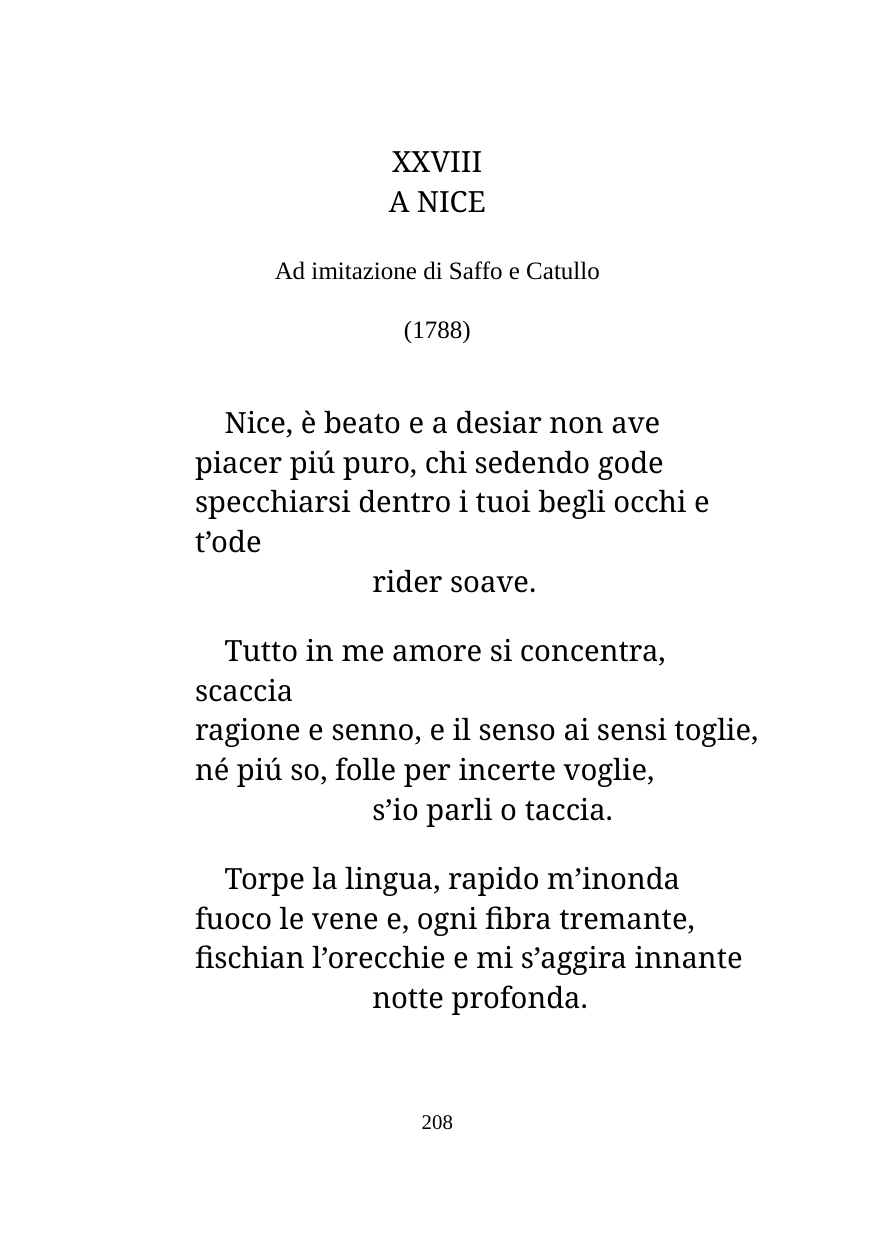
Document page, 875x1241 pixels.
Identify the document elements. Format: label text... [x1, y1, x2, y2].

subtitle XXVIII A NICE [106, 142, 768, 221]
text (1788) [106, 315, 768, 343]
text Torpe la lingua, rapido m’inonda fuoco le vene e, ogni fibra tremante, fischian l’orecchie e mi s’aggira innante [195, 858, 768, 977]
text s’io parli o taccia. [342, 789, 768, 829]
text Ad imitazione di Saffo e Catullo [106, 256, 768, 285]
text Tutto in me amore si concentra, scaccia ragione e senno, e il senso ai sensi toglie, né piú so, folle per incerte voglie, [195, 630, 768, 789]
text Nice, è beato e a desiar non ave piacer piú puro, chi sedendo gode specchiarsi dentro i tuoi begli occhi e t’ode [195, 402, 768, 561]
text rider soave. [342, 561, 768, 601]
text notte profonda. [342, 977, 768, 1017]
